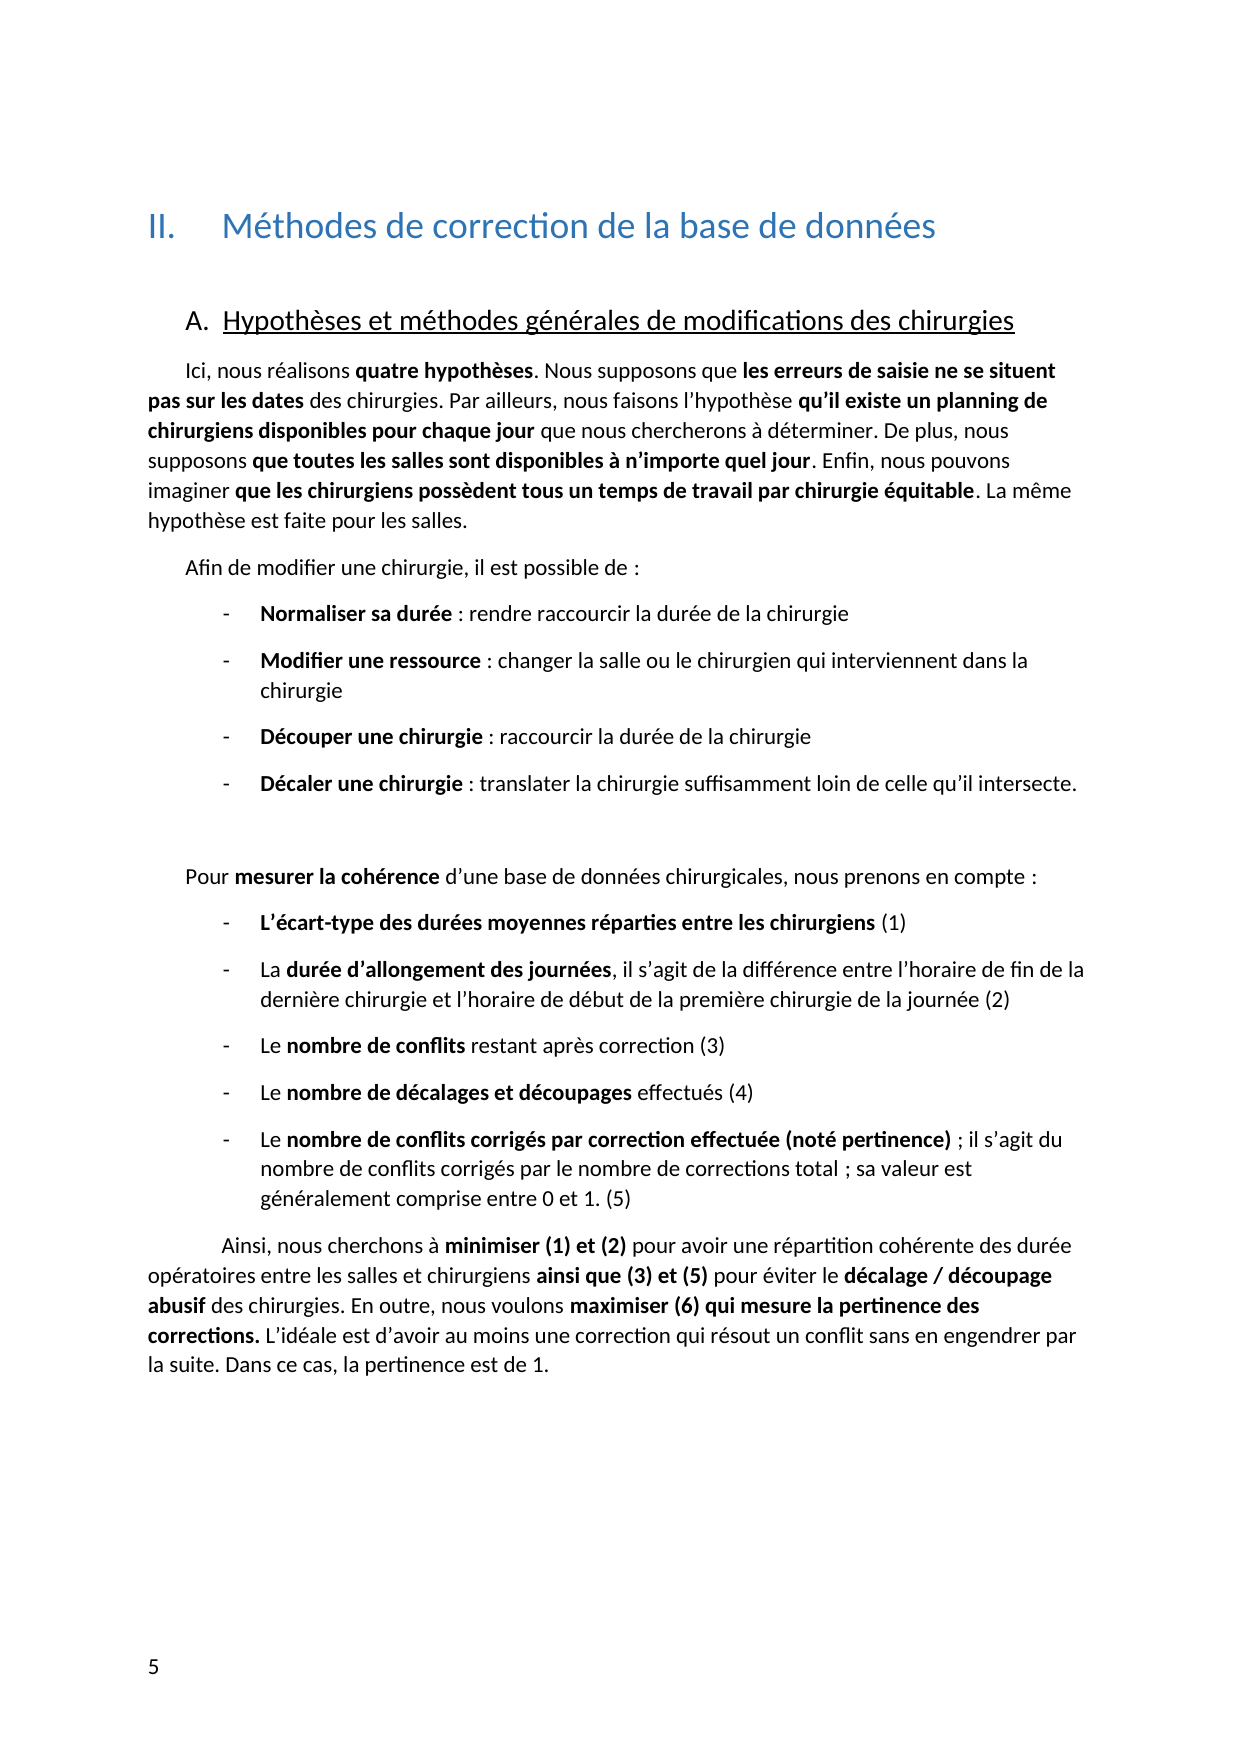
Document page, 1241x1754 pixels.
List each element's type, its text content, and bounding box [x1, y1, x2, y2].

text Ici, nous réalisons quatre hypothèses. Nous supposons que les erreurs de saisie ne se situent pas sur les dates des chirurgies. Par ailleurs, nous faisons l’hypothèse qu’il existe un planning de chirurgiens disponibles pour chaque jour que nous chercherons à déterminer. De plus, nous supposons que toutes les salles sont disponibles à n’importe quel jour. Enfin, nous pouvons imaginer que les chirurgiens possèdent tous un temps de travail par chirurgie équitable. La même hypothèse est faite pour les salles. [148, 357, 1093, 534]
subtitle Méthodes de correction de la base de données [148, 202, 1093, 248]
list Modifier une ressource : changer la salle ou le chirurgien qui interviennent dans la chirurgie [223, 646, 1093, 704]
list Le nombre de décalages et découpages effectués (4) [223, 1078, 1093, 1106]
list La durée d’allongement des journées, il s’agit de la différence entre l’horaire de fin de la dernière chirurgie et l’horaire de début de la première chirurgie de la journée (2) [223, 955, 1093, 1013]
text Afin de modifier une chirurgie, il est possible de : [148, 553, 1093, 581]
list Le nombre de conflits corrigés par correction effectuée (noté pertinence) ; il s’agit du nombre de conflits corrigés par le nombre de corrections total ; sa valeur est généralement comprise entre 0 et 1. (5) [223, 1125, 1093, 1212]
list Normaliser sa durée : rendre raccourcir la durée de la chirurgie [223, 599, 1093, 627]
text Ainsi, nous cherchons à minimiser (1) et (2) pour avoir une répartition cohérente des durée opératoires entre les salles et chirurgiens ainsi que (3) et (5) pour éviter le décalage / découpage abusif des chirurgies. En outre, nous voulons maximiser (6) qui mesure la pertinence des corrections. L’idéale est d’avoir au moins une correction qui résout un conflit sans en engendrer par la suite. Dans ce cas, la pertinence est de 1. [148, 1231, 1093, 1379]
list Découper une chirurgie : raccourcir la durée de la chirurgie [223, 722, 1093, 750]
list Décaler une chirurgie : translater la chirurgie suffisamment loin de celle qu’il intersecte. [223, 769, 1093, 797]
list L’écart-type des durées moyennes réparties entre les chirurgiens (1) [223, 908, 1093, 937]
list Le nombre de conflits restant après correction (3) [223, 1032, 1093, 1059]
list Hypothèses et méthodes générales de modifications des chirurgies [185, 302, 1093, 338]
text Pour mesurer la cohérence d’une base de données chirurgicales, nous prenons en compte : [148, 862, 1093, 890]
